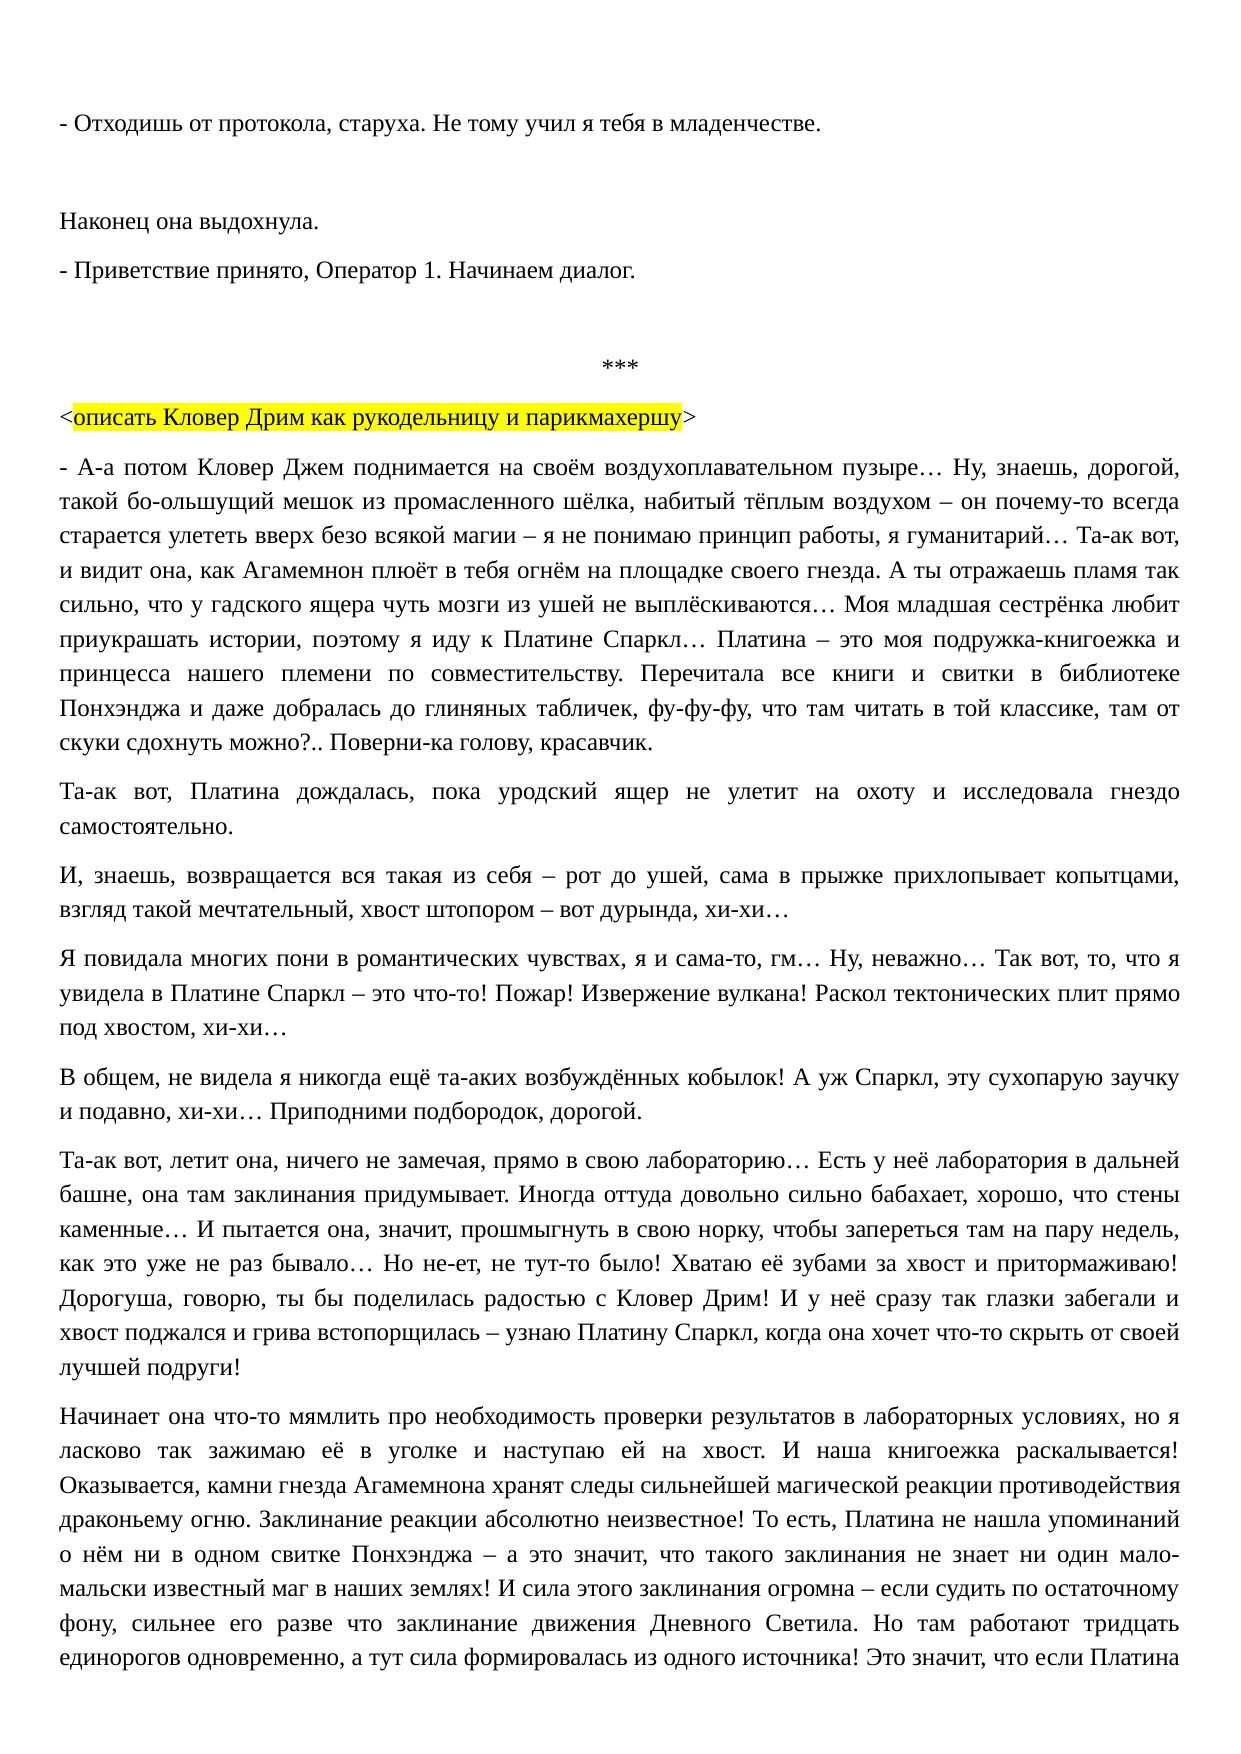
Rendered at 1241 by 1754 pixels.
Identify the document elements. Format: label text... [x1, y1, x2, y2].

text - А-а потом Кловер Джем поднимается на своём воздухоплавательном пузыре… Ну, знаешь, дорогой, такой бо-ольшущий мешок из промасленного шёлка, набитый тёплым воздухом – он почему-то всегда старается улететь вверх безо всякой магии – я не понимаю принцип работы, я гуманитарий… Та-ак вот, и видит она, как Агамемнон плюёт в тебя огнём на площадке своего гнезда. А ты отражаешь пламя так сильно, что у гадского ящера чуть мозги из ушей не выплёскиваются… Моя младшая сестрёнка любит приукрашать истории, поэтому я иду к Платине Спаркл… Платина – это моя подружка-книгоежка и принцесса нашего племени по совместительству. Перечитала все книги и свитки в библиотеке Понхэнджа и даже добралась до глиняных табличек, фу-фу-фу, что там читать в той классике, там от скуки сдохнуть можно?.. Поверни-ка голову, красавчик. [59, 452, 1181, 756]
text Наконец она выдохнула. [59, 206, 1181, 235]
text Та-ак вот, Платина дождалась, пока уродский ящер не улетит на охоту и исследовала гнездо самостоятельно. [59, 776, 1181, 840]
text И, знаешь, возвращается вся такая из себя – рот до ушей, сама в прыжке прихлопывает копытцами, взгляд такой мечтательный, хвост штопором – вот дурында, хи-хи… [59, 860, 1181, 923]
text *** [59, 353, 1181, 382]
text Начинает она что-то мямлить про необходимость проверки результатов в лабораторных условиях, но я ласково так зажимаю её в уголке и наступаю ей на хвост. И наша книгоежка раскалывается! Оказывается, камни гнезда Агамемнона хранят следы сильнейшей магической реакции противодействия драконьему огню. Заклинание реакции абсолютно неизвестное! То есть, Платина не нашла упоминаний о нём ни в одном свитке Понхэнджа – а это значит, что такого заклинания не знает ни один мало-мальски известный маг в наших землях! И сила этого заклинания огромна – если судить по остаточному фону, сильнее его разве что заклинание движения Дневного Светила. Но там работают тридцать единорогов одновременно, а тут сила формировалась из одного источника! Это значит, что если Платина [59, 1401, 1181, 1671]
text В общем, не видела я никогда ещё та-аких возбуждённых кобылок! А уж Спаркл, эту сухопарую заучку и подавно, хи-хи… Приподними подбородок, дорогой. [59, 1062, 1181, 1125]
text - Приветствие принято, Оператор 1. Начинаем диалог. [59, 255, 1181, 284]
text <описать Кловер Дрим как рукодельницу и парикмахершу> [59, 402, 1181, 431]
text - Отходишь от протокола, старуха. Не тому учил я тебя в младенчестве. [59, 108, 1181, 137]
text Та-ак вот, летит она, ничего не замечая, прямо в свою лабораторию… Есть у неё лаборатория в дальней башне, она там заклинания придумывает. Иногда оттуда довольно сильно бабахает, хорошо, что стены каменные… И пытается она, значит, прошмыгнуть в свою норку, чтобы запереться там на пару недель, как это уже не раз бывало… Но не-ет, не тут-то было! Хватаю её зубами за хвост и притормаживаю! Дорогуша, говорю, ты бы поделилась радостью с Кловер Дрим! И у неё сразу так глазки забегали и хвост поджался и грива встопорщилась – узнаю Платину Спаркл, когда она хочет что-то скрыть от своей лучшей подруги! [59, 1145, 1181, 1381]
text Я повидала многих пони в романтических чувствах, я и сама-то, гм… Ну, неважно… Так вот, то, что я увидела в Платине Спаркл – это что-то! Пожар! Извержение вулкана! Раскол тектонических плит прямо под хвостом, хи-хи… [59, 943, 1181, 1041]
